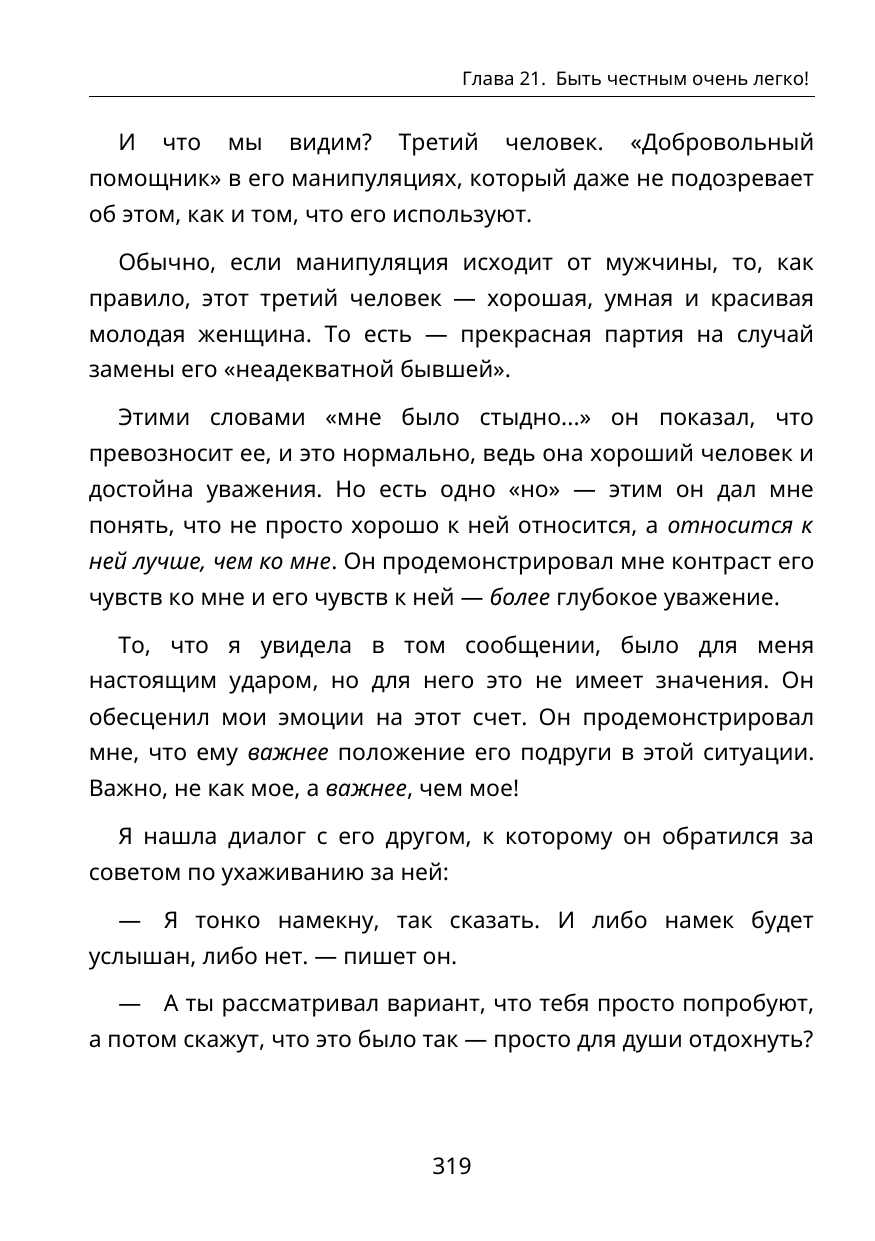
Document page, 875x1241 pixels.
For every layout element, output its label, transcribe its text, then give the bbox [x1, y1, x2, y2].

text И что мы видим? Третий человек. «Добровольный помощник» в его манипуляциях, который даже не подозревает об этом, как и том, что его используют. [88, 126, 815, 229]
list Я тонко намекну, так сказать. И либо намек будет услышан, либо нет. — пишет он. [88, 904, 815, 971]
text Обычно, если манипуляция исходит от мужчины, то, как правило, этот третий человек — хорошая, умная и красивая молодая женщина. То есть — прекрасная партия на случай замены его «неадекватной бывшей». [88, 246, 815, 385]
text То, что я увидела в том сообщении, было для меня настоящим ударом, но для него это не имеет значения. Он обесценил мои эмоции на этот счет. Он продемонстрировал мне, что ему важнее положение его подруги в этой ситуации. Важно, не как мое, а важнее, чем мое! [88, 628, 815, 803]
text Этими словами «мне было стыдно...» он показал, что превозносит ее, и это нормально, ведь она хороший человек и достойна уважения. Но есть одно «но» — этим он дал мне понять, что не просто хорошо к ней относится, а относится к ней лучше, чем ко мне. Он продемонстрировал мне контраст его чувств ко мне и его чувств к ней — более глубокое уважение. [88, 401, 815, 612]
list А ты рассматривал вариант, что тебя просто попробуют, а потом скажут, что это было так — просто для души отдохнуть? [88, 987, 815, 1054]
text Я нашла диалог с его другом, к которому он обратился за советом по ухаживанию за ней: [88, 820, 815, 887]
